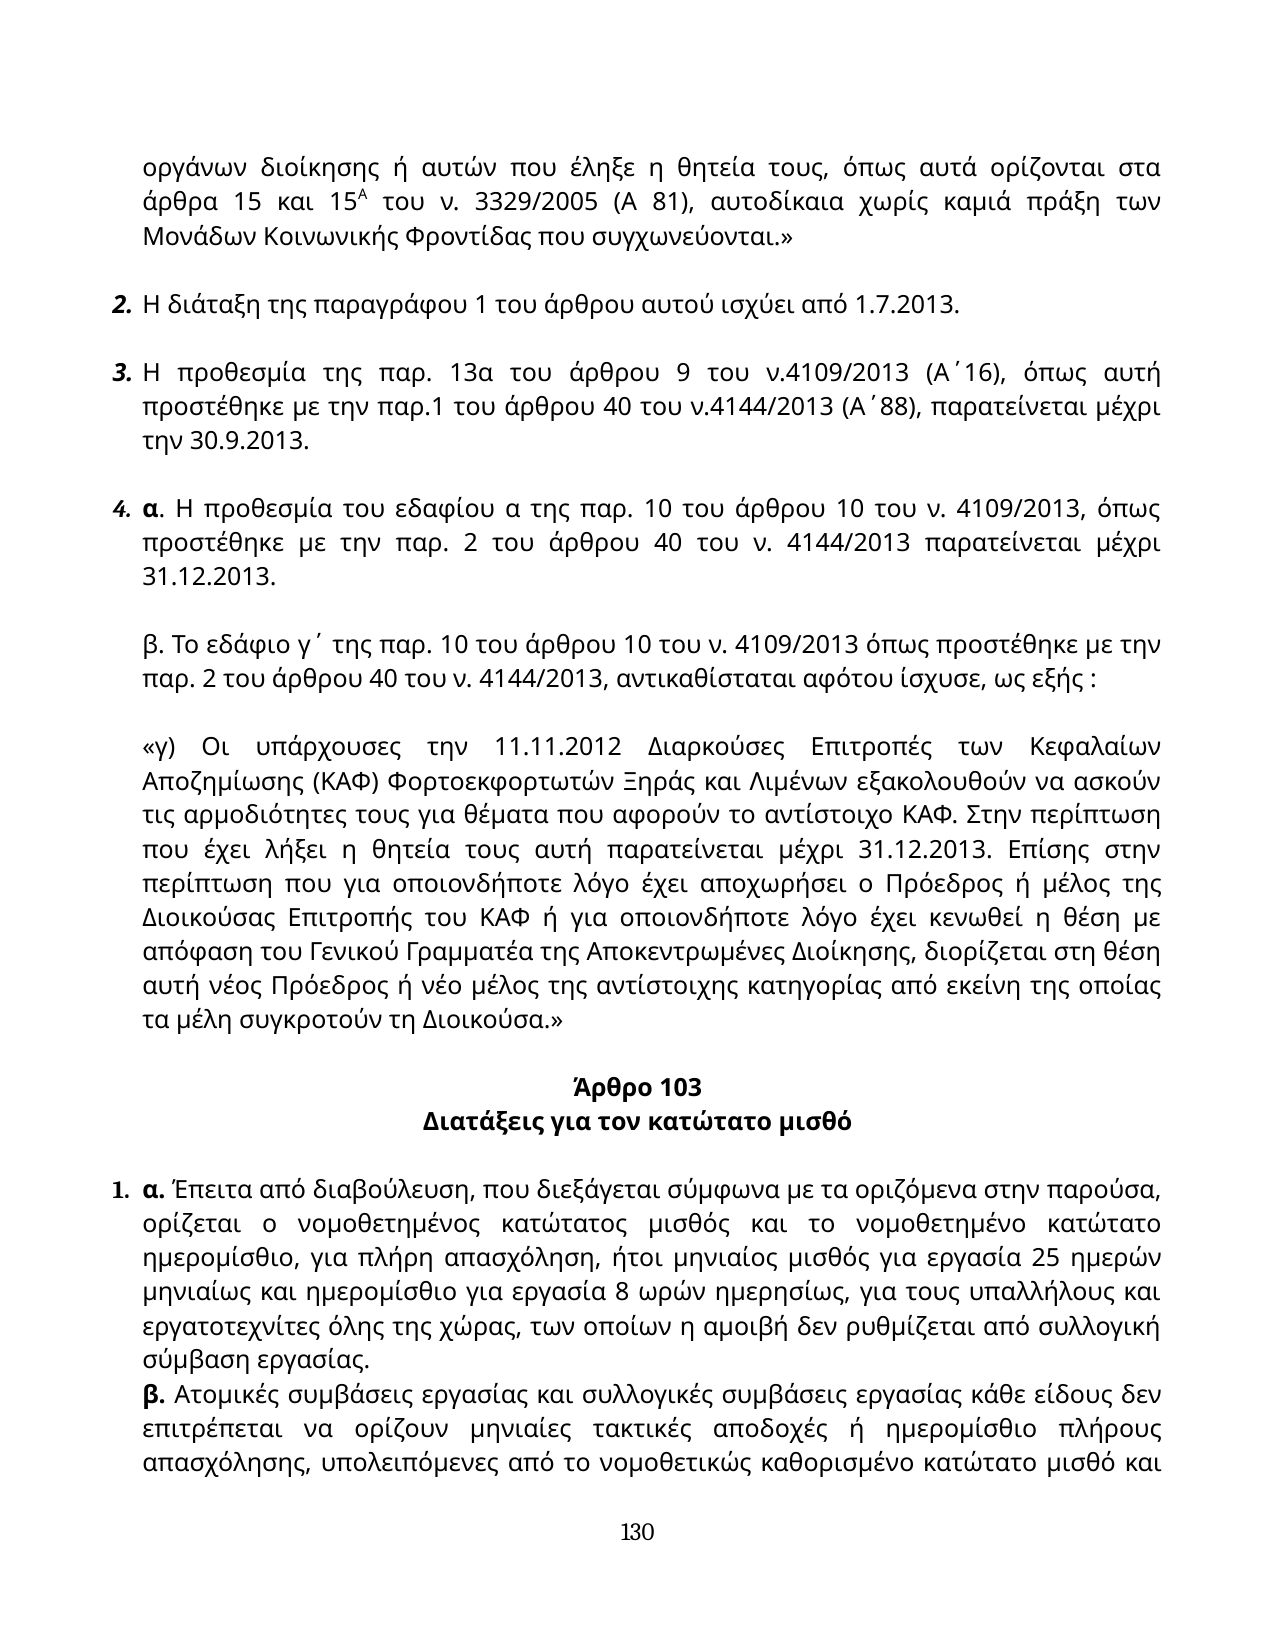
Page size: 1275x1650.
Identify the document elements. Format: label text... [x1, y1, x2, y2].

list α. Έπειτα από διαβούλευση, που διεξάγεται σύμφωνα με τα οριζόμενα στην παρούσα, ορίζεται ο νομοθετημένος κατώτατος μισθός και το νομοθετημένο κατώτατο ημερομίσθιο, για πλήρη απασχόληση, ήτοι μηνιαίος μισθός για εργασία 25 ημερών μηνιαίως και ημερομίσθιο για εργασία 8 ωρών ημερησίως, για τους υπαλλήλους και εργατοτεχνίτες όλης της χώρας, των οποίων η αμοιβή δεν ρυθμίζεται από συλλογική σύμβαση εργασίας. [112, 1172, 1162, 1376]
text β. Ατομικές συμβάσεις εργασίας και συλλογικές συμβάσεις εργασίας κάθε είδους δεν επιτρέπεται να ορίζουν μηνιαίες τακτικές αποδοχές ή ημερομίσθιο πλήρους απασχόλησης, υπολειπόμενες από το νομοθετικώς καθορισμένο κατώτατο μισθό και [142, 1376, 1162, 1478]
list α. H προθεσμία του εδαφίου α της παρ. 10 του άρθρου 10 του ν. 4109/2013, όπως προστέθηκε με την παρ. 2 του άρθρου 40 του ν. 4144/2013 παρατείνεται μέχρι 31.12.2013. [112, 491, 1162, 593]
text «γ) Οι υπάρχουσες την 11.11.2012 Διαρκούσες Επιτροπές των Κεφαλαίων Αποζημίωσης (ΚΑΦ) Φορτοεκφορτωτών Ξηράς και Λιμένων εξακολουθούν να ασκούν τις αρμοδιότητες τους για θέματα που αφορούν το αντίστοιχο ΚΑΦ. Στην περίπτωση που έχει λήξει η θητεία τους αυτή παρατείνεται μέχρι 31.12.2013. Επίσης στην περίπτωση που για οποιονδήποτε λόγο έχει αποχωρήσει ο Πρόεδρος ή μέλος της Διοικούσας Επιτροπής του ΚΑΦ ή για οποιονδήποτε λόγο έχει κενωθεί η θέση με απόφαση του Γενικού Γραμματέα της Αποκεντρωμένες Διοίκησης, διορίζεται στη θέση αυτή νέος Πρόεδρος ή νέο μέλος της αντίστοιχης κατηγορίας από εκείνη της οποίας τα μέλη συγκροτούν τη Διοικούσα.» [142, 729, 1162, 1036]
text οργάνων διοίκησης ή αυτών που έληξε η θητεία τους, όπως αυτά ορίζονται στα άρθρα 15 και 15Α του ν. 3329/2005 (Α 81), αυτοδίκαια χωρίς καμιά πράξη των Μονάδων Κοινωνικής Φροντίδας που συγχωνεύονται.» [112, 150, 1162, 252]
text Άρθρο 103 [112, 1070, 1162, 1104]
text Διατάξεις για τον κατώτατο μισθό [112, 1104, 1162, 1138]
list Η προθεσμία της παρ. 13α του άρθρου 9 του ν.4109/2013 (Α΄16), όπως αυτή προστέθηκε με την παρ.1 του άρθρου 40 του ν.4144/2013 (Α΄88), παρατείνεται μέχρι την 30.9.2013. [112, 354, 1162, 457]
text β. Το εδάφιο γ΄ της παρ. 10 του άρθρου 10 του ν. 4109/2013 όπως προστέθηκε με την παρ. 2 του άρθρου 40 του ν. 4144/2013, αντικαθίσταται αφότου ίσχυσε, ως εξής : [142, 627, 1162, 695]
list Η διάταξη της παραγράφου 1 του άρθρου αυτού ισχύει από 1.7.2013. [112, 286, 1162, 320]
